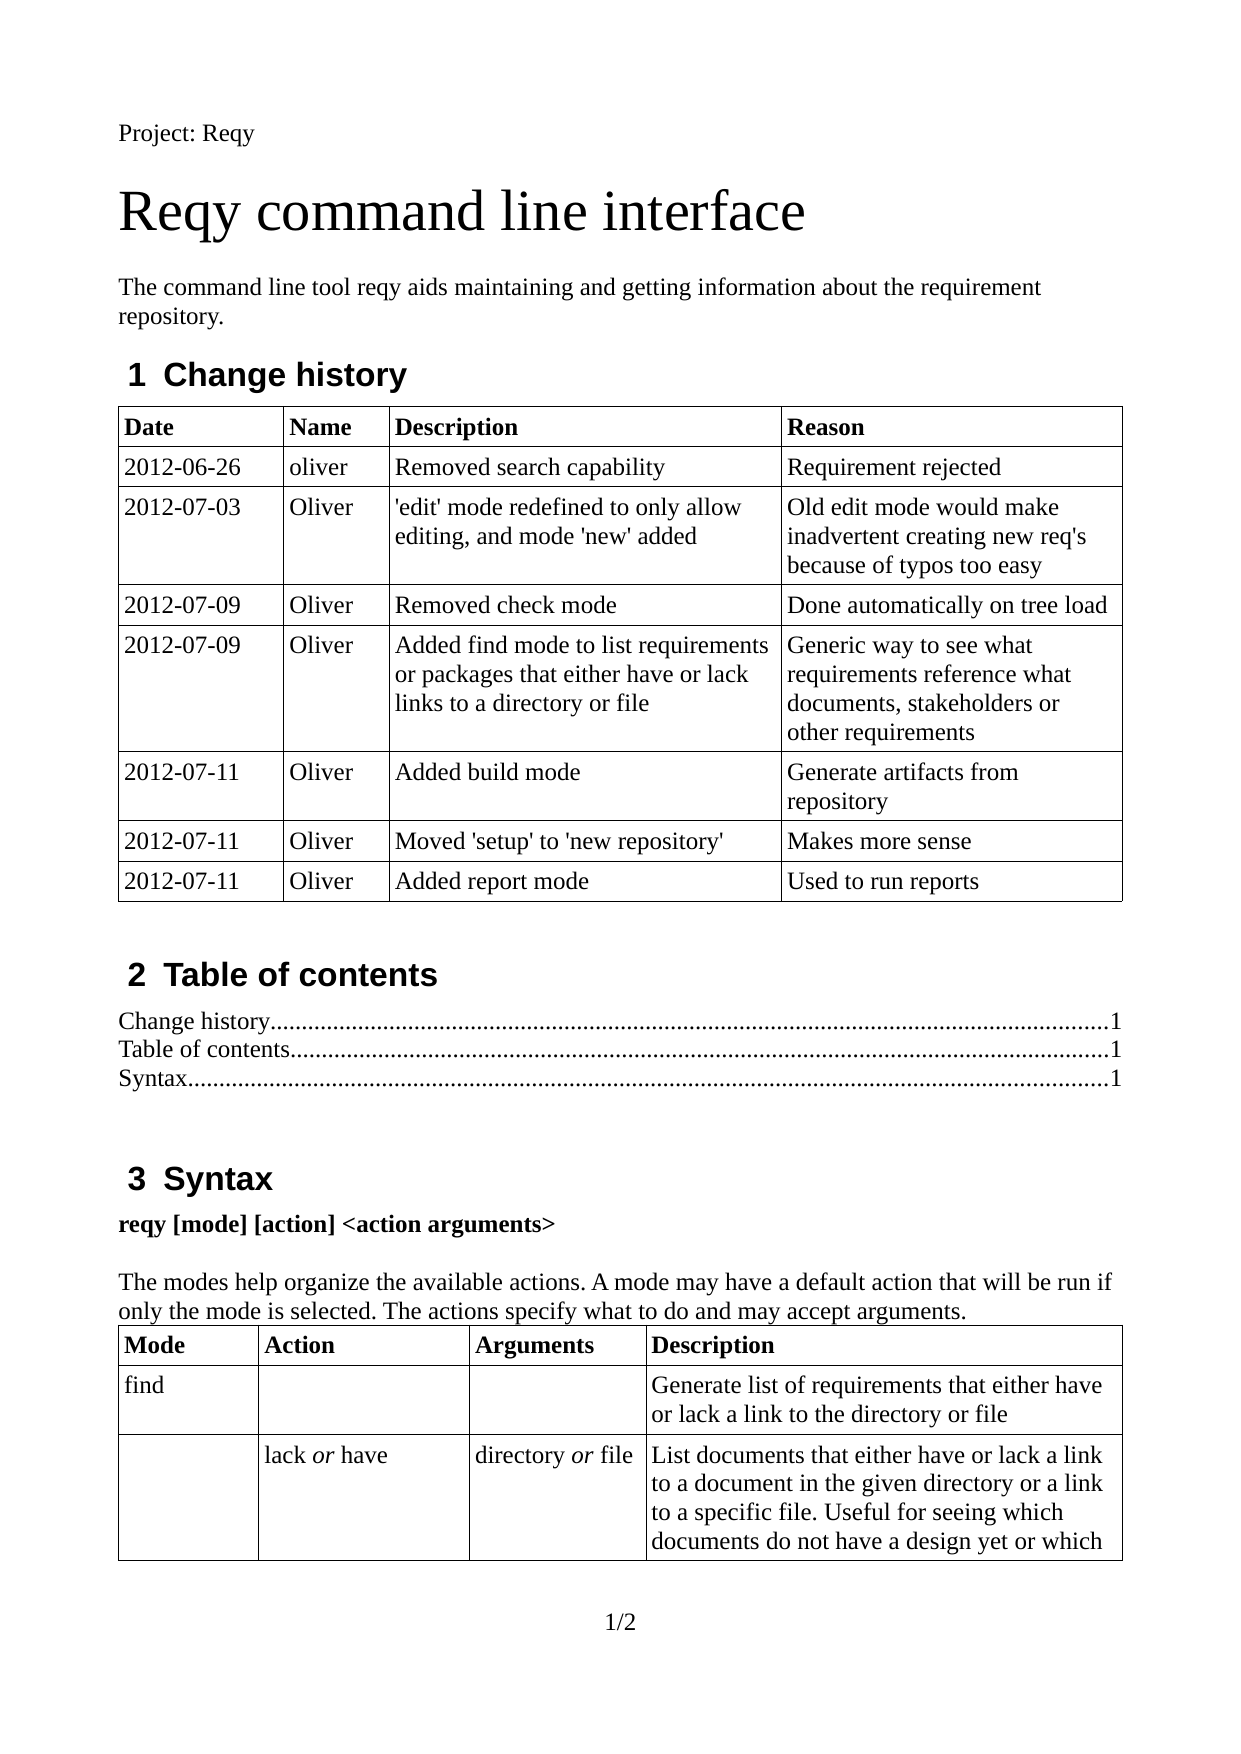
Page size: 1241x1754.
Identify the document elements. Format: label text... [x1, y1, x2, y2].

table_cell Removed check mode [390, 585, 781, 624]
table_cell Requirement rejected [782, 447, 1122, 486]
table_cell directory or file [470, 1435, 646, 1560]
table_cell List documents that either have or lack a link to a document in the given directory or a link to a specific file. Useful for seeing which documents do not have a design yet or which [647, 1435, 1122, 1560]
table_cell 2012-07-11 [119, 862, 283, 901]
table_header Mode [119, 1326, 258, 1365]
table_cell 2012-07-11 [119, 752, 283, 820]
table_cell Oliver [284, 862, 389, 901]
table_cell Done automatically on tree load [782, 585, 1122, 624]
table_cell Oliver [284, 626, 389, 751]
table_cell Moved 'setup' to 'new repository' [390, 821, 781, 861]
table_cell Removed search capability [390, 447, 781, 486]
table_cell Oliver [284, 585, 389, 624]
table_header Arguments [470, 1326, 646, 1365]
table_cell 2012-07-11 [119, 821, 283, 861]
table_cell 'edit' mode redefined to only allow editing, and mode 'new' added [390, 487, 781, 584]
table_cell Added build mode [390, 752, 781, 820]
table_cell oliver [284, 447, 389, 486]
table_cell 2012-07-03 [119, 487, 283, 584]
table_cell Generate list of requirements that either have or lack a link to the directory or file [647, 1366, 1122, 1434]
text Table of contents 1 [118, 1034, 1122, 1063]
table_header Description [390, 407, 781, 446]
table_cell find [119, 1366, 258, 1434]
table_cell [259, 1366, 469, 1434]
table_cell Oliver [284, 487, 389, 584]
table_header Name [284, 407, 389, 446]
table_cell 2012-07-09 [119, 626, 283, 751]
subtitle Change history [118, 355, 1122, 393]
table_header Action [259, 1326, 469, 1365]
table_cell Generate artifacts from repository [782, 752, 1122, 820]
table_cell 2012-07-09 [119, 585, 283, 624]
subtitle Table of contents [118, 955, 1122, 993]
text Syntax 1 [118, 1063, 1122, 1092]
table_cell Old edit mode would make inadvertent creating new req's because of typos too easy [782, 487, 1122, 584]
table_header Description [647, 1326, 1122, 1365]
table_cell Makes more sense [782, 821, 1122, 861]
text The modes help organize the available actions. A mode may have a default action that will be run if only the mode is selected. The actions specify what to do and may accept arguments. [118, 1267, 1122, 1324]
table_header Date [119, 407, 283, 446]
table_cell 2012-06-26 [119, 447, 283, 486]
table_header Reason [782, 407, 1122, 446]
table_cell Oliver [284, 752, 389, 820]
text The command line tool reqy aids maintaining and getting information about the requirement repository. [118, 272, 1122, 330]
subtitle Syntax [118, 1158, 1122, 1197]
table_cell [470, 1366, 646, 1434]
table_cell [119, 1435, 258, 1560]
table_cell Added find mode to list requirements or packages that either have or lack links to a directory or file [390, 626, 781, 751]
text Change history 1 [118, 1006, 1122, 1034]
text Reqy command line interface [118, 176, 1122, 243]
text reqy [mode] [action] <action arguments> [118, 1209, 1122, 1238]
table_cell Added report mode [390, 862, 781, 901]
table_cell lack or have [259, 1435, 469, 1560]
table_cell Generic way to see what requirements reference what documents, stakeholders or other requirements [782, 626, 1122, 751]
table_cell Used to run reports [782, 862, 1122, 901]
table_cell Oliver [284, 821, 389, 861]
